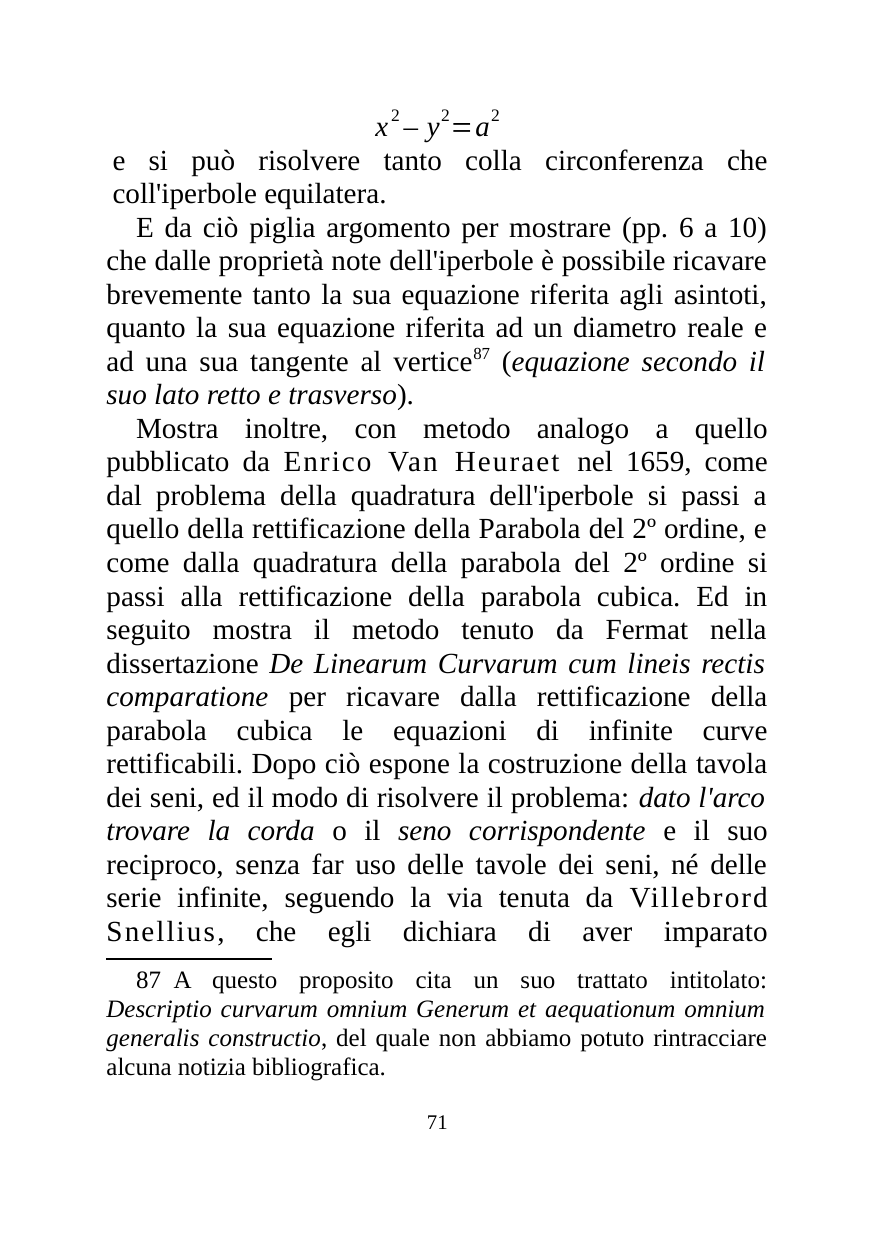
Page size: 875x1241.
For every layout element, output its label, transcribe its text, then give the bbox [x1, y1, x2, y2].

text Mostra inoltre, con metodo analogo a quello pubblicato da Enrico Van Heuraet nel 1659, come dal problema della quadratura dell'iperbole si passi a quello della rettificazione della Parabola del 2º ordine, e come dalla quadratura della parabola del 2º ordine si passi alla rettificazione della parabola cubica. Ed in seguito mostra il metodo tenuto da Fermat nella dissertazione De Linearum Curvarum cum lineis rectis comparatione per ricavare dalla rettificazione della parabola cubica le equazioni di infinite curve rettificabili. Dopo ciò espone la costruzione della tavola dei seni, ed il modo di risolvere il problema: dato l'arco trovare la corda o il seno corrispondente e il suo reciproco, senza far uso delle tavole dei seni, né delle serie infinite, seguendo la via tenuta da Villebrord Snellius, che egli dichiara di aver imparato [106, 411, 768, 948]
text E da ciò piglia argomento per mostrare (pp. 6 a 10) che dalle proprietà note dell'iperbole è possibile ricavare brevemente tanto la sua equazione riferita agli asintoti, quanto la sua equazione riferita ad un diametro reale e ad una sua tangente al vertice (equazione secondo il suo lato retto e trasverso). [106, 210, 768, 411]
text e si può risolvere tanto colla circonferenza che coll'iperbole equilatera. [112, 143, 768, 210]
text A questo proposito cita un suo trattato intitolato: Descriptio curvarum omnium Generum et aequationum omnium generalis constructio, del quale non abbiamo potuto rintracciare alcuna notizia bibliografica. [106, 965, 768, 1080]
